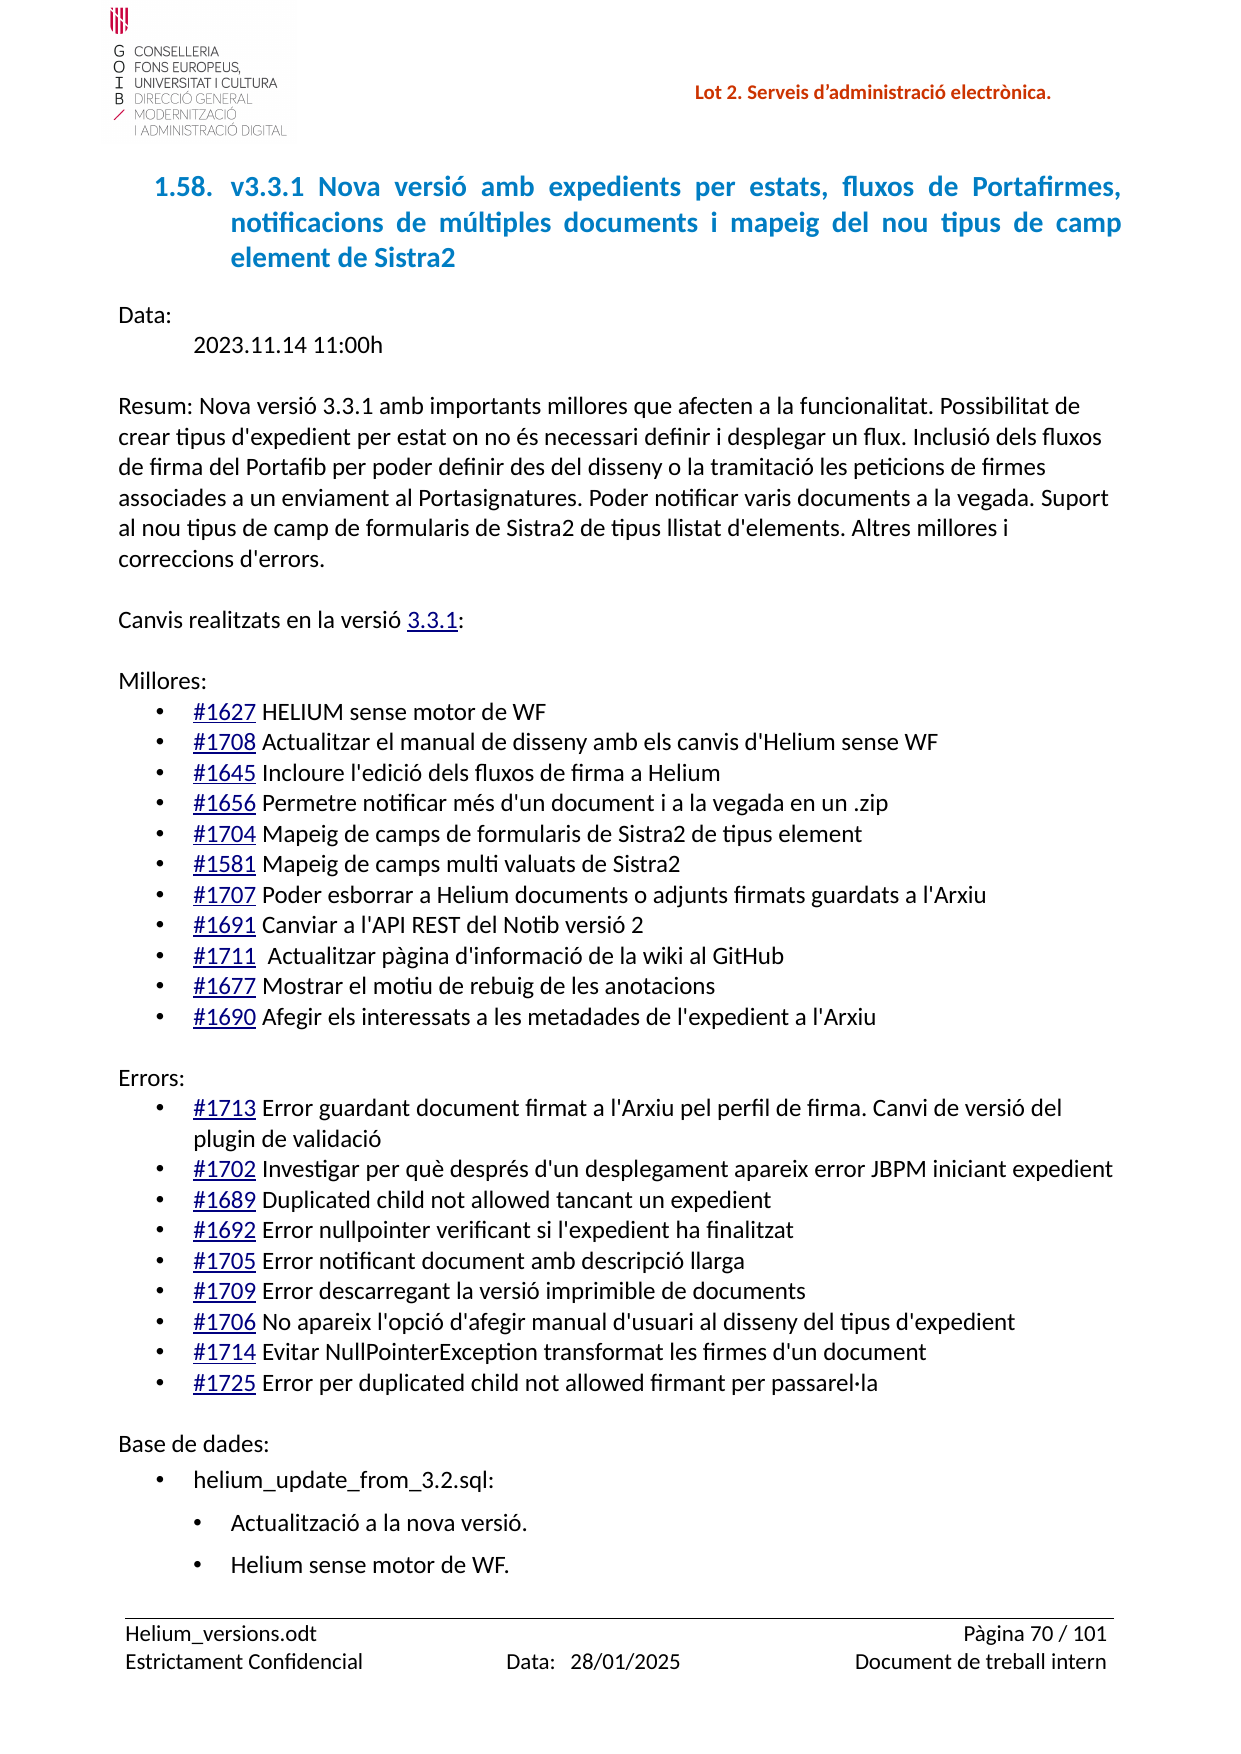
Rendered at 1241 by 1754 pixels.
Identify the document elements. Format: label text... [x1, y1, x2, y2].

list #1704 Mapeig de camps de formularis de Sistra2 de tipus element [156, 818, 1122, 848]
text Base de dades: [118, 1428, 1122, 1459]
text Errors: [118, 1062, 1122, 1092]
list #1708 Actualitzar el manual de disseny amb els canvis d'Helium sense WF [156, 726, 1122, 757]
list helium_update_from_3.2.sql: [156, 1464, 1122, 1495]
list #1581 Mapeig de camps multi valuats de Sistra2 [156, 848, 1122, 879]
picture [100, 0, 297, 144]
list Actualització a la nova versió. [193, 1507, 1122, 1537]
list #1711 Actualitzar pàgina d'informació de la wiki al GitHub [156, 940, 1122, 970]
list #1692 Error nullpointer verificant si l'expedient ha finalitzat [156, 1214, 1122, 1245]
list #1677 Mostrar el motiu de rebuig de les anotacions [156, 970, 1122, 1001]
list #1645 Incloure l'edició dels fluxos de firma a Helium [156, 757, 1122, 787]
list #1656 Permetre notificar més d'un document i a la vegada en un .zip [156, 787, 1122, 818]
list #1627 HELIUM sense motor de WF [156, 696, 1122, 726]
text Millores: [118, 665, 1122, 696]
text 2023.11.14 11:00h [118, 329, 1122, 360]
text Canvis realitzats en la versió 3.3.1: [118, 604, 1122, 634]
list #1689 Duplicated child not allowed tancant un expedient [156, 1184, 1122, 1214]
list #1690 Afegir els interessats a les metadades de l'expedient a l'Arxiu [156, 1001, 1122, 1031]
list Helium sense motor de WF. [193, 1549, 1122, 1580]
text Data: [118, 299, 1122, 329]
list #1707 Poder esborrar a Helium documents o adjunts firmats guardats a l'Arxiu [156, 879, 1122, 909]
list #1705 Error notificant document amb descripció llarga [156, 1245, 1122, 1276]
list #1714 Evitar NullPointerException transformat les firmes d'un document [156, 1337, 1122, 1367]
list #1706 No apareix l'opció d'afegir manual d'usuari al disseny del tipus d'expedient [156, 1306, 1122, 1337]
list #1702 Investigar per què després d'un desplegament apareix error JBPM iniciant expedient [156, 1153, 1122, 1184]
list #1709 Error descarregant la versió imprimible de documents [156, 1276, 1122, 1306]
list #1713 Error guardant document firmat a l'Arxiu pel perfil de firma. Canvi de versió del plugin de validació [156, 1092, 1122, 1153]
list #1691 Canviar a l'API REST del Notib versió 2 [156, 909, 1122, 940]
text Resum: Nova versió 3.3.1 amb importants millores que afecten a la funcionalitat. Possibilitat de crear tipus d'expedient per estat on no és necessari definir i desplegar un flux. Inclusió dels fluxos de firma del Portafib per poder definir des del disseny o la tramitació les peticions de firmes associades a un enviament al Portasignatures. Poder notificar varis documents a la vegada. Suport al nou tipus de camp de formularis de Sistra2 de tipus llistat d'elements. Altres millores i correccions d'errors. [118, 390, 1122, 573]
subtitle v3.3.1 Nova versió amb expedients per estats, fluxos de Portafirmes, notificacions de múltiples documents i mapeig del nou tipus de camp element de Sistra2 [153, 168, 1122, 275]
list #1725 Error per duplicated child not allowed firmant per passarel·la [156, 1367, 1122, 1398]
